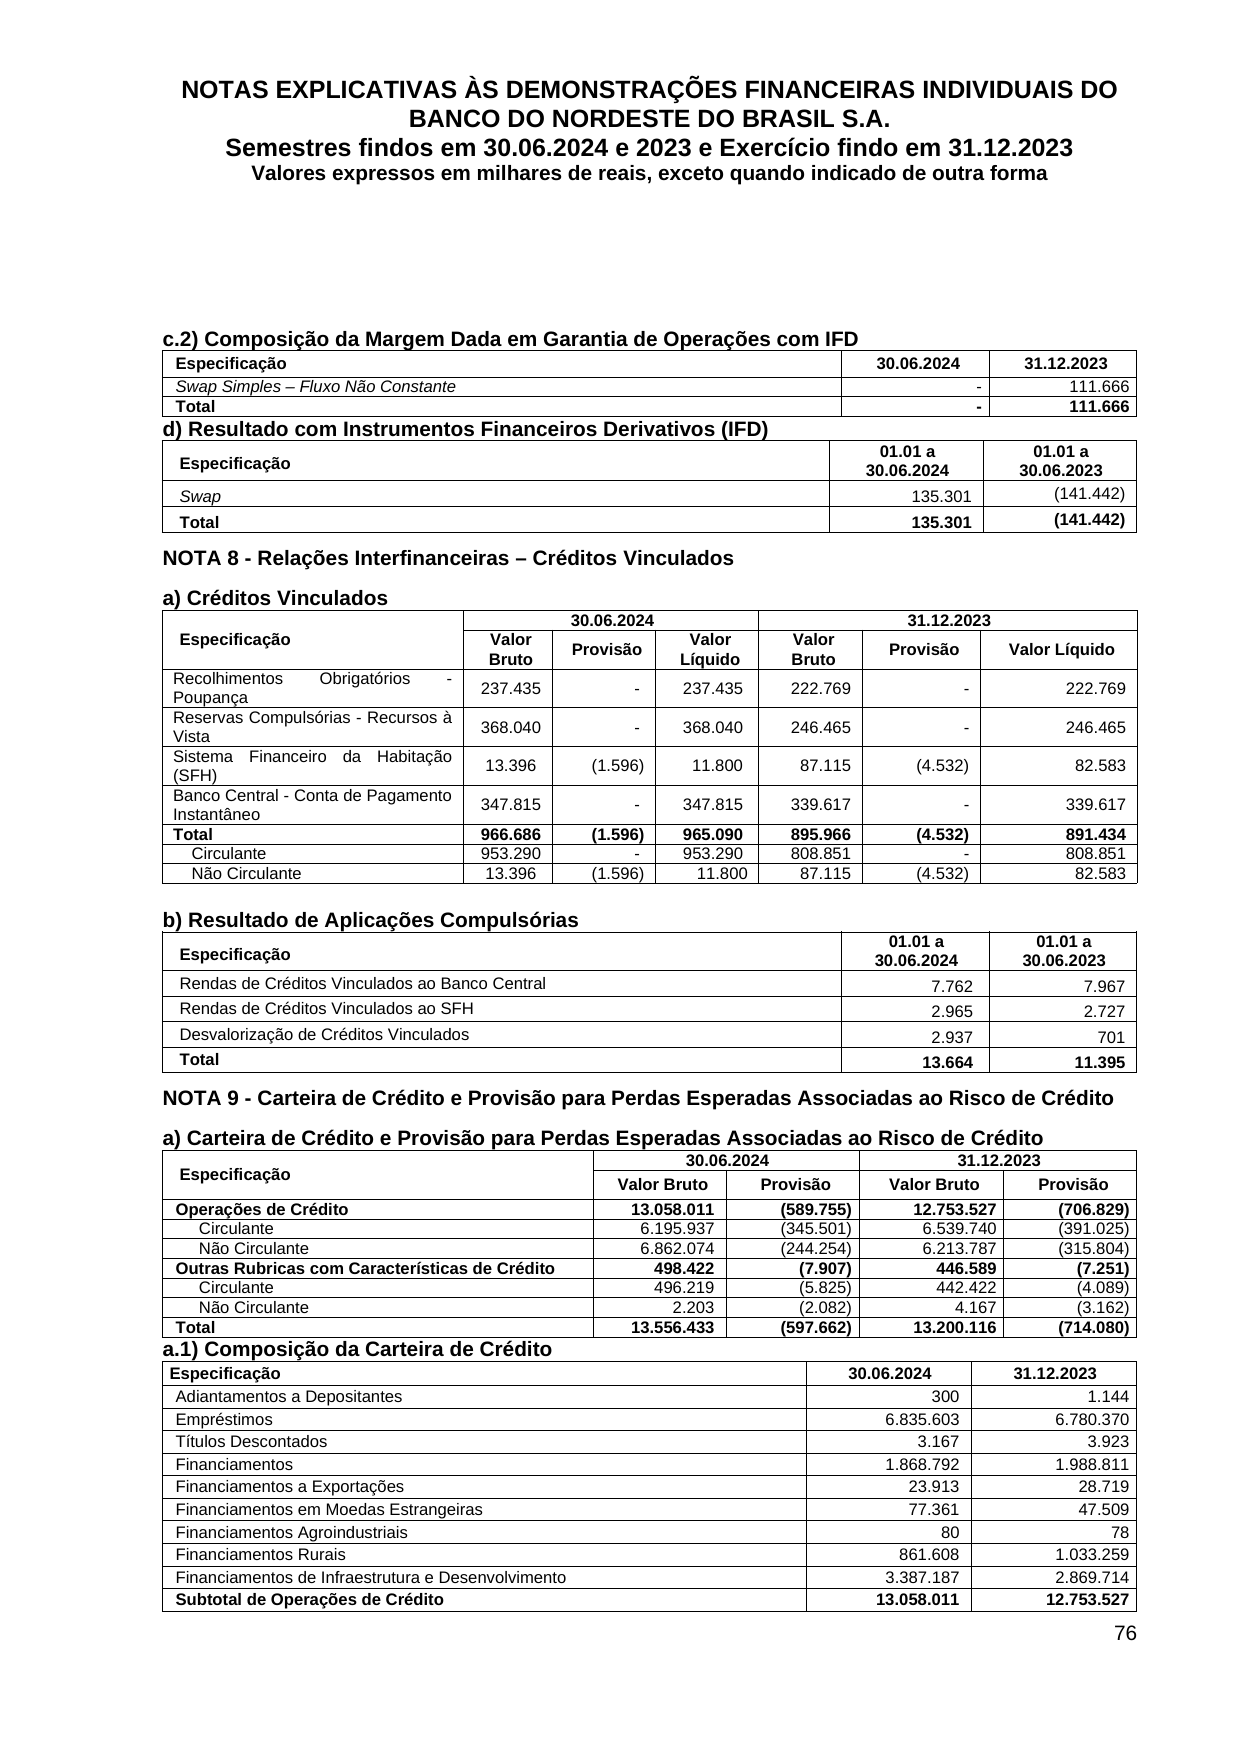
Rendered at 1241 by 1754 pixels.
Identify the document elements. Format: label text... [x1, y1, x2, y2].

table_cell (391.025) [1004, 1220, 1136, 1238]
table_cell 891.434 [981, 825, 1137, 843]
table_cell (7.907) [727, 1259, 859, 1278]
table_cell (1.596) [553, 825, 655, 843]
table_header 30.06.2024 [842, 351, 989, 376]
table_cell 237.435 [464, 670, 552, 707]
table_cell 135.301 [830, 507, 983, 532]
table_cell Valor Bruto [759, 631, 862, 668]
table_cell Financiamentos de Infraestrutura e Desenvolvimento [163, 1567, 806, 1588]
table_cell 13.664 [842, 1048, 989, 1072]
table_cell 339.617 [759, 786, 862, 824]
table_cell 442.422 [860, 1279, 1003, 1297]
table_cell - [553, 845, 655, 863]
table_cell Adiantamentos a Depositantes [163, 1386, 806, 1407]
table_cell (7.251) [1004, 1259, 1136, 1278]
table_cell Total [163, 507, 829, 532]
table_cell Total [163, 1318, 593, 1337]
table_cell 222.769 [981, 670, 1137, 707]
table_cell Não Circulante [163, 864, 463, 883]
table_cell Valor Bruto [860, 1171, 1003, 1199]
table_cell Valor Bruto [464, 631, 552, 668]
table_cell 1.988.811 [972, 1454, 1136, 1475]
table_cell 78 [972, 1521, 1136, 1543]
table_cell 339.617 [981, 786, 1137, 824]
table_cell 13.396 [464, 864, 552, 883]
subtitle NOTA 8 - Relações Interfinanceiras – Créditos Vinculados [162, 545, 1137, 569]
table_header 30.06.2024 [464, 611, 758, 629]
table_cell - [553, 786, 655, 824]
table_cell Recolhimentos Obrigatórios - Poupança [163, 670, 463, 707]
table_cell - [842, 397, 989, 416]
table_cell 6.862.074 [594, 1239, 726, 1258]
table_cell (315.804) [1004, 1239, 1136, 1258]
table_cell 1.144 [972, 1386, 1136, 1407]
table_cell - [863, 708, 980, 746]
table_cell 2.203 [594, 1298, 726, 1317]
table_cell 3.167 [807, 1431, 971, 1453]
table_cell 23.913 [807, 1476, 971, 1498]
table_cell Swap [163, 481, 829, 506]
table_cell 246.465 [981, 708, 1137, 746]
table_header 31.12.2023 [759, 611, 1137, 629]
table_cell (244.254) [727, 1239, 859, 1258]
table_cell (5.825) [727, 1279, 859, 1297]
table_cell (4.532) [863, 747, 980, 785]
table_cell 966.686 [464, 825, 552, 843]
table_cell 6.835.603 [807, 1409, 971, 1430]
table_header 30.06.2024 [594, 1151, 859, 1169]
table_cell Sistema Financeiro da Habitação (SFH) [163, 747, 463, 785]
table_cell (1.596) [553, 864, 655, 883]
table_cell Valor Líquido [981, 631, 1137, 668]
table_cell 28.719 [972, 1476, 1136, 1498]
table_header 01.01 a 30.06.2024 [842, 933, 989, 970]
table_cell Banco Central - Conta de Pagamento Instantâneo [163, 786, 463, 824]
table_cell 13.200.116 [860, 1318, 1003, 1337]
table_cell Reservas Compulsórias - Recursos à Vista [163, 708, 463, 746]
table_cell 808.851 [759, 845, 862, 863]
list Composição da Margem Dada em Garantia de Operações com IFD [162, 326, 1137, 350]
table_cell Não Circulante [163, 1298, 593, 1317]
table_cell 808.851 [981, 845, 1137, 863]
table_cell 6.780.370 [972, 1409, 1136, 1430]
table_cell Financiamentos [163, 1454, 806, 1475]
table_cell 82.583 [981, 747, 1137, 785]
table_cell Operações de Crédito [163, 1200, 593, 1218]
table_cell Swap Simples – Fluxo Não Constante [163, 378, 841, 396]
table_cell 368.040 [464, 708, 552, 746]
table_cell 347.815 [464, 786, 552, 824]
list Resultado de Aplicações Compulsórias [162, 907, 1137, 931]
table_cell 12.753.527 [972, 1589, 1136, 1611]
table_cell 1.868.792 [807, 1454, 971, 1475]
table_cell 11.800 [656, 747, 758, 785]
table_cell 861.608 [807, 1544, 971, 1566]
table_cell 300 [807, 1386, 971, 1407]
table_header Especificação [163, 1151, 593, 1199]
table_cell 2.937 [842, 1022, 989, 1047]
table_cell 953.290 [656, 845, 758, 863]
table_cell Circulante [163, 1220, 593, 1238]
table_cell - [553, 670, 655, 707]
table_cell - [842, 378, 989, 396]
table_cell (4.532) [863, 864, 980, 883]
table_cell 13.556.433 [594, 1318, 726, 1337]
table_cell 11.395 [990, 1048, 1136, 1072]
table_cell (4.089) [1004, 1279, 1136, 1297]
table_cell 953.290 [464, 845, 552, 863]
table_cell 13.058.011 [807, 1589, 971, 1611]
table_cell 701 [990, 1022, 1136, 1047]
table_cell 13.396 [464, 747, 552, 785]
list Créditos Vinculados [162, 586, 1137, 610]
table_header Especificação [163, 441, 829, 480]
table_cell Financiamentos a Exportações [163, 1476, 806, 1498]
table_cell (597.662) [727, 1318, 859, 1337]
table_cell Valor Líquido [656, 631, 758, 668]
table_cell Financiamentos Agroindustriais [163, 1521, 806, 1543]
table_cell 77.361 [807, 1499, 971, 1520]
table_cell 135.301 [830, 481, 983, 506]
table_cell 7.967 [990, 971, 1136, 996]
table_cell 12.753.527 [860, 1200, 1003, 1218]
table_cell Empréstimos [163, 1409, 806, 1430]
table_cell - [863, 786, 980, 824]
list Composição da Carteira de Crédito [162, 1338, 1137, 1361]
table_cell Rendas de Créditos Vinculados ao SFH [163, 997, 841, 1021]
table_cell (1.596) [553, 747, 655, 785]
table_cell 111.666 [990, 397, 1136, 416]
table_cell Não Circulante [163, 1239, 593, 1258]
table_cell 246.465 [759, 708, 862, 746]
table_header 01.01 a 30.06.2024 [830, 441, 983, 480]
table_cell Valor Bruto [594, 1171, 726, 1199]
table_cell (2.082) [727, 1298, 859, 1317]
subtitle NOTA 9 - Carteira de Crédito e Provisão para Perdas Esperadas Associadas ao Risco de Crédito [162, 1085, 1137, 1109]
table_cell 222.769 [759, 670, 862, 707]
table_cell Provisão [1004, 1171, 1136, 1199]
table_cell 13.058.011 [594, 1200, 726, 1218]
table_cell 347.815 [656, 786, 758, 824]
table_cell 111.666 [990, 378, 1136, 396]
table_header 31.12.2023 [972, 1362, 1136, 1385]
table_cell 80 [807, 1521, 971, 1543]
table_cell Financiamentos em Moedas Estrangeiras [163, 1499, 806, 1520]
table_cell (714.080) [1004, 1318, 1136, 1337]
table_cell Total [163, 397, 841, 416]
table_cell Provisão [863, 631, 980, 668]
table_header 30.06.2024 [807, 1362, 971, 1385]
table_header Especificação [163, 933, 841, 970]
table_cell 965.090 [656, 825, 758, 843]
table_cell Provisão [727, 1171, 859, 1199]
table_cell Provisão [553, 631, 655, 668]
table_cell Circulante [163, 1279, 593, 1297]
table_cell 895.966 [759, 825, 862, 843]
table_cell 7.762 [842, 971, 989, 996]
table_cell 2.869.714 [972, 1567, 1136, 1588]
table_cell 3.923 [972, 1431, 1136, 1453]
table_cell - [863, 670, 980, 707]
table_cell Total [163, 825, 463, 843]
table_cell 6.213.787 [860, 1239, 1003, 1258]
table_cell Financiamentos Rurais [163, 1544, 806, 1566]
table_header 01.01 a 30.06.2023 [990, 933, 1136, 970]
table_cell (4.532) [863, 825, 980, 843]
table_cell 237.435 [656, 670, 758, 707]
table_cell (706.829) [1004, 1200, 1136, 1218]
table_cell 2.727 [990, 997, 1136, 1021]
table_cell (141.442) [984, 481, 1136, 506]
table_cell (345.501) [727, 1220, 859, 1238]
table_cell 368.040 [656, 708, 758, 746]
table_cell 87.115 [759, 864, 862, 883]
table_cell (3.162) [1004, 1298, 1136, 1317]
table_cell 82.583 [981, 864, 1137, 883]
table_header 01.01 a 30.06.2023 [984, 441, 1136, 480]
table_header Especificação [163, 611, 463, 668]
table_cell 4.167 [860, 1298, 1003, 1317]
table_cell 1.033.259 [972, 1544, 1136, 1566]
table_cell 446.589 [860, 1259, 1003, 1278]
table_header Especificação [163, 351, 841, 376]
table_cell 6.195.937 [594, 1220, 726, 1238]
table_cell 11.800 [656, 864, 758, 883]
table_cell - [553, 708, 655, 746]
table_header 31.12.2023 [990, 351, 1136, 376]
table_cell 2.965 [842, 997, 989, 1021]
table_cell 498.422 [594, 1259, 726, 1278]
list Resultado com Instrumentos Financeiros Derivativos (IFD) [162, 417, 1137, 440]
table_cell (141.442) [984, 507, 1136, 532]
table_cell Total [163, 1048, 841, 1072]
table_cell (589.755) [727, 1200, 859, 1218]
table_cell 3.387.187 [807, 1567, 971, 1588]
table_cell Outras Rubricas com Características de Crédito [163, 1259, 593, 1278]
table_cell Subtotal de Operações de Crédito [163, 1589, 806, 1611]
table_cell - [863, 845, 980, 863]
table_cell Rendas de Créditos Vinculados ao Banco Central [163, 971, 841, 996]
table_header Especificação [163, 1362, 806, 1385]
table_cell 47.509 [972, 1499, 1136, 1520]
table_cell 496.219 [594, 1279, 726, 1297]
table_header 31.12.2023 [860, 1151, 1136, 1169]
table_cell Circulante [163, 845, 463, 863]
table_cell Títulos Descontados [163, 1431, 806, 1453]
table_cell 6.539.740 [860, 1220, 1003, 1238]
table_cell 87.115 [759, 747, 862, 785]
table_cell Desvalorização de Créditos Vinculados [163, 1022, 841, 1047]
list Carteira de Crédito e Provisão para Perdas Esperadas Associadas ao Risco de Crédito [162, 1126, 1137, 1150]
